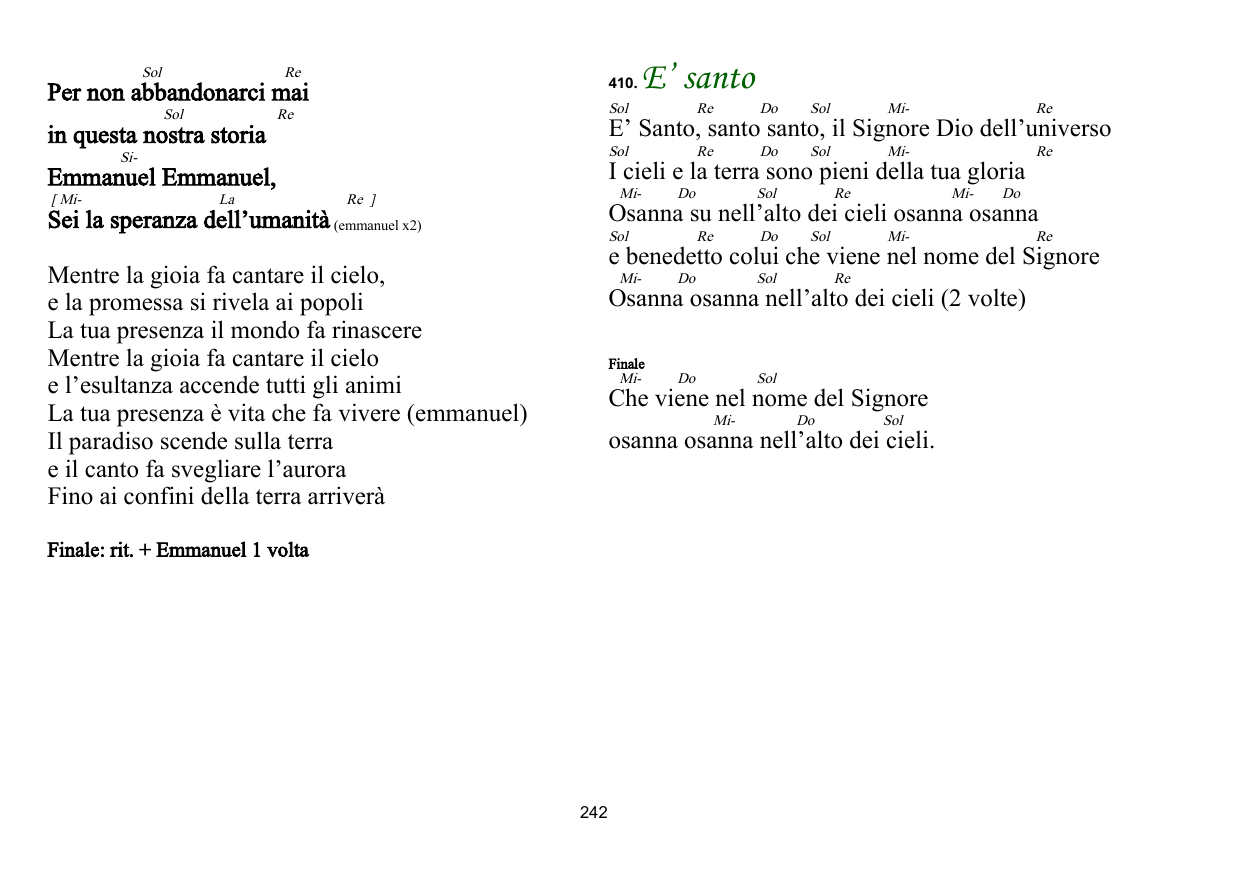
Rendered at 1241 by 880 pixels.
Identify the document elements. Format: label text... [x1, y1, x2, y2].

text [ Mi- La Re ] [47, 191, 579, 205]
text Si- [47, 148, 579, 163]
text Osanna su nell’alto dei cieli osanna osanna [608, 199, 1140, 227]
text Mi- Do Sol [608, 369, 1140, 384]
text Mentre la gioia fa cantare il cielo [47, 344, 579, 372]
text in questa nostra storia [47, 120, 579, 148]
text Fino ai confini della terra arriverà [47, 482, 579, 510]
text Mi- Do Sol Re [608, 269, 1140, 284]
text e la promessa si rivela ai popoli [47, 288, 579, 316]
text Mi- Do Sol Re Mi- Do [608, 184, 1140, 199]
text Sol Re Do Sol Mi- Re [608, 227, 1140, 242]
text Osanna osanna nell’alto dei cieli (2 volte) [608, 284, 1140, 312]
text Sol Re Do Sol Mi- Re [608, 99, 1140, 114]
text E’ Santo, santo santo, il Signore Dio dell’universo [608, 114, 1140, 142]
text I cieli e la terra sono pieni della tua gloria [608, 157, 1140, 184]
text Che viene nel nome del Signore [608, 384, 1140, 412]
text Sei la speranza dell’umanità (emmanuel x2) [47, 205, 579, 233]
text 410. E’ santo [608, 58, 1140, 99]
text Sol Re [47, 106, 579, 120]
text La tua presenza è vita che fa vivere (emmanuel) [47, 399, 579, 427]
text Emmanuel Emmanuel, [47, 163, 579, 191]
text Finale [608, 354, 1140, 369]
text e l’esultanza accende tutti gli animi [47, 372, 579, 399]
text e benedetto colui che viene nel nome del Signore [608, 242, 1140, 269]
text Finale: rit. + Emmanuel 1 volta [47, 538, 579, 561]
text osanna osanna nell’alto dei cieli. [608, 427, 1140, 454]
text Mi- Do Sol [608, 412, 1140, 427]
text Sol Re [47, 63, 579, 78]
text Sol Re Do Sol Mi- Re [608, 142, 1140, 157]
text Il paradiso scende sulla terra [47, 427, 579, 455]
text e il canto fa svegliare l’aurora [47, 455, 579, 482]
text La tua presenza il mondo fa rinascere [47, 316, 579, 344]
text Per non abbandonarci mai [47, 78, 579, 106]
text Mentre la gioia fa cantare il cielo, [47, 261, 579, 288]
